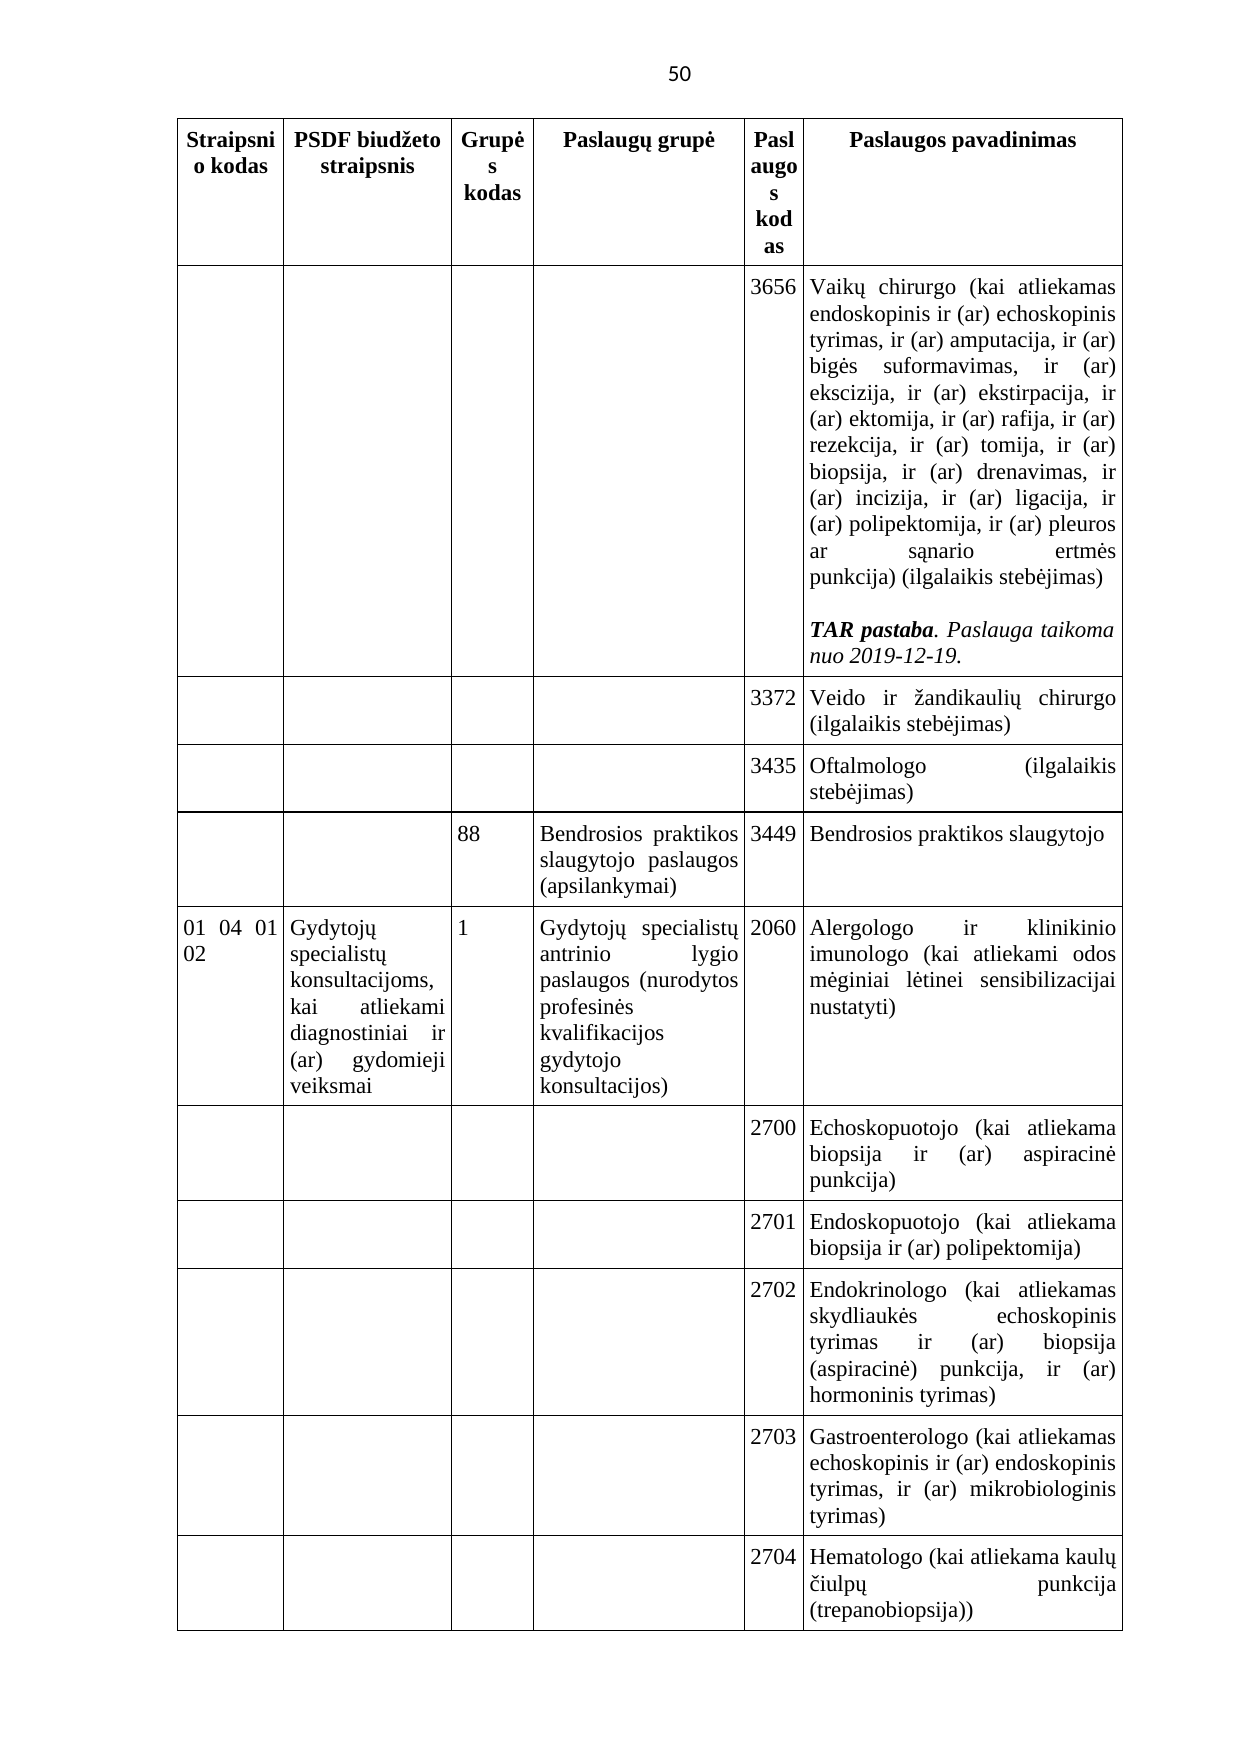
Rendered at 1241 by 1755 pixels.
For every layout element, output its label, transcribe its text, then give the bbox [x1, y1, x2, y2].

table_cell [534, 677, 744, 743]
table_cell Alergologo ir klinikinio imunologo (kai atliekami odos mėginiai lėtinei sensibilizacijai nustatyti) [804, 907, 1122, 1105]
table_cell Vaikų chirurgo (kai atliekamas endoskopinis ir (ar) echoskopinis tyrimas, ir (ar) amputacija, ir (ar) bigės suformavimas, ir (ar) ekscizija, ir (ar) ekstirpacija, ir (ar) ektomija, ir (ar) rafija, ir (ar) rezekcija, ir (ar) tomija, ir (ar) biopsija, ir (ar) drenavimas, ir (ar) incizija, ir (ar) ligacija, ir (ar) polipektomija, ir (ar) pleuros ar sąnario ertmės punkcija) (ilgalaikis stebėjimas) TAR pastaba. Paslauga taikoma nuo 2019-12-19. [804, 266, 1122, 676]
table_cell 88 [452, 813, 533, 906]
table_cell [452, 266, 533, 676]
table_header Paslaugos pavadinimas [804, 119, 1122, 265]
table_cell Endoskopuotojo (kai atliekama biopsija ir (ar) polipektomija) [804, 1201, 1122, 1268]
table_cell [534, 1201, 744, 1268]
table_cell [284, 1201, 451, 1268]
table_cell [284, 1106, 451, 1200]
table_cell [534, 1536, 744, 1629]
table_cell 2703 [745, 1416, 803, 1535]
table_header PSDF biudžeto straipsnis [284, 119, 451, 265]
table_cell [178, 266, 283, 676]
table_cell 2060 [745, 907, 803, 1105]
table_header Paslaugų grupė [534, 119, 744, 265]
table_cell [284, 813, 451, 906]
table_cell Gastroenterologo (kai atliekamas echoskopinis ir (ar) endoskopinis tyrimas, ir (ar) mikrobiologinis tyrimas) [804, 1416, 1122, 1535]
table_cell [284, 1416, 451, 1535]
table_cell [452, 1536, 533, 1629]
table_cell [178, 813, 283, 906]
table_cell 3372 [745, 677, 803, 743]
table_cell [284, 677, 451, 743]
table_cell Gydytojų specialistų konsultacijoms, kai atliekami diagnostiniai ir (ar) gydomieji veiksmai [284, 907, 451, 1105]
table_cell [452, 745, 533, 811]
table_header Straipsnio kodas [178, 119, 283, 265]
table_cell [534, 266, 744, 676]
table_cell [534, 1416, 744, 1535]
table_cell 2701 [745, 1201, 803, 1268]
table_cell [452, 1416, 533, 1535]
table_cell Bendrosios praktikos slaugytojo [804, 813, 1122, 906]
table_cell [178, 1201, 283, 1268]
table_cell 01 04 01 02 [178, 907, 283, 1105]
table_cell Oftalmologo (ilgalaikis stebėjimas) [804, 745, 1122, 811]
table_cell [534, 1269, 744, 1414]
table_cell [178, 745, 283, 811]
table_cell 2704 [745, 1536, 803, 1629]
table_cell Endokrinologo (kai atliekamas skydliaukės echoskopinis tyrimas ir (ar) biopsija (aspiracinė) punkcija, ir (ar) hormoninis tyrimas) [804, 1269, 1122, 1414]
table_cell [284, 1536, 451, 1629]
table_cell [284, 745, 451, 811]
table_cell [452, 1201, 533, 1268]
table_cell [178, 1269, 283, 1414]
table_cell 3449 [745, 813, 803, 906]
table_cell [534, 1106, 744, 1200]
table_cell 1 [452, 907, 533, 1105]
table_cell Bendrosios praktikos slaugytojo paslaugos (apsilankymai) [534, 813, 744, 906]
table_cell [284, 266, 451, 676]
table_cell Veido ir žandikaulių chirurgo (ilgalaikis stebėjimas) [804, 677, 1122, 743]
table_cell [452, 677, 533, 743]
table_cell Gydytojų specialistų antrinio lygio paslaugos (nurodytos profesinės kvalifikacijos gydytojo konsultacijos) [534, 907, 744, 1105]
table_cell Hematologo (kai atliekama kaulų čiulpų punkcija (trepanobiopsija)) [804, 1536, 1122, 1629]
table_cell Echoskopuotojo (kai atliekama biopsija ir (ar) aspiracinė punkcija) [804, 1106, 1122, 1200]
table_cell [178, 1536, 283, 1629]
table_header Grupės kodas [452, 119, 533, 265]
table_header Paslaugos kodas [745, 119, 803, 265]
table_cell [452, 1106, 533, 1200]
table_cell [178, 677, 283, 743]
table_cell [178, 1416, 283, 1535]
table_cell 3435 [745, 745, 803, 811]
table_cell [452, 1269, 533, 1414]
table_cell [534, 745, 744, 811]
table_cell 2700 [745, 1106, 803, 1200]
table_cell 3656 [745, 266, 803, 676]
table_cell 2702 [745, 1269, 803, 1414]
table_cell [284, 1269, 451, 1414]
table_cell [178, 1106, 283, 1200]
